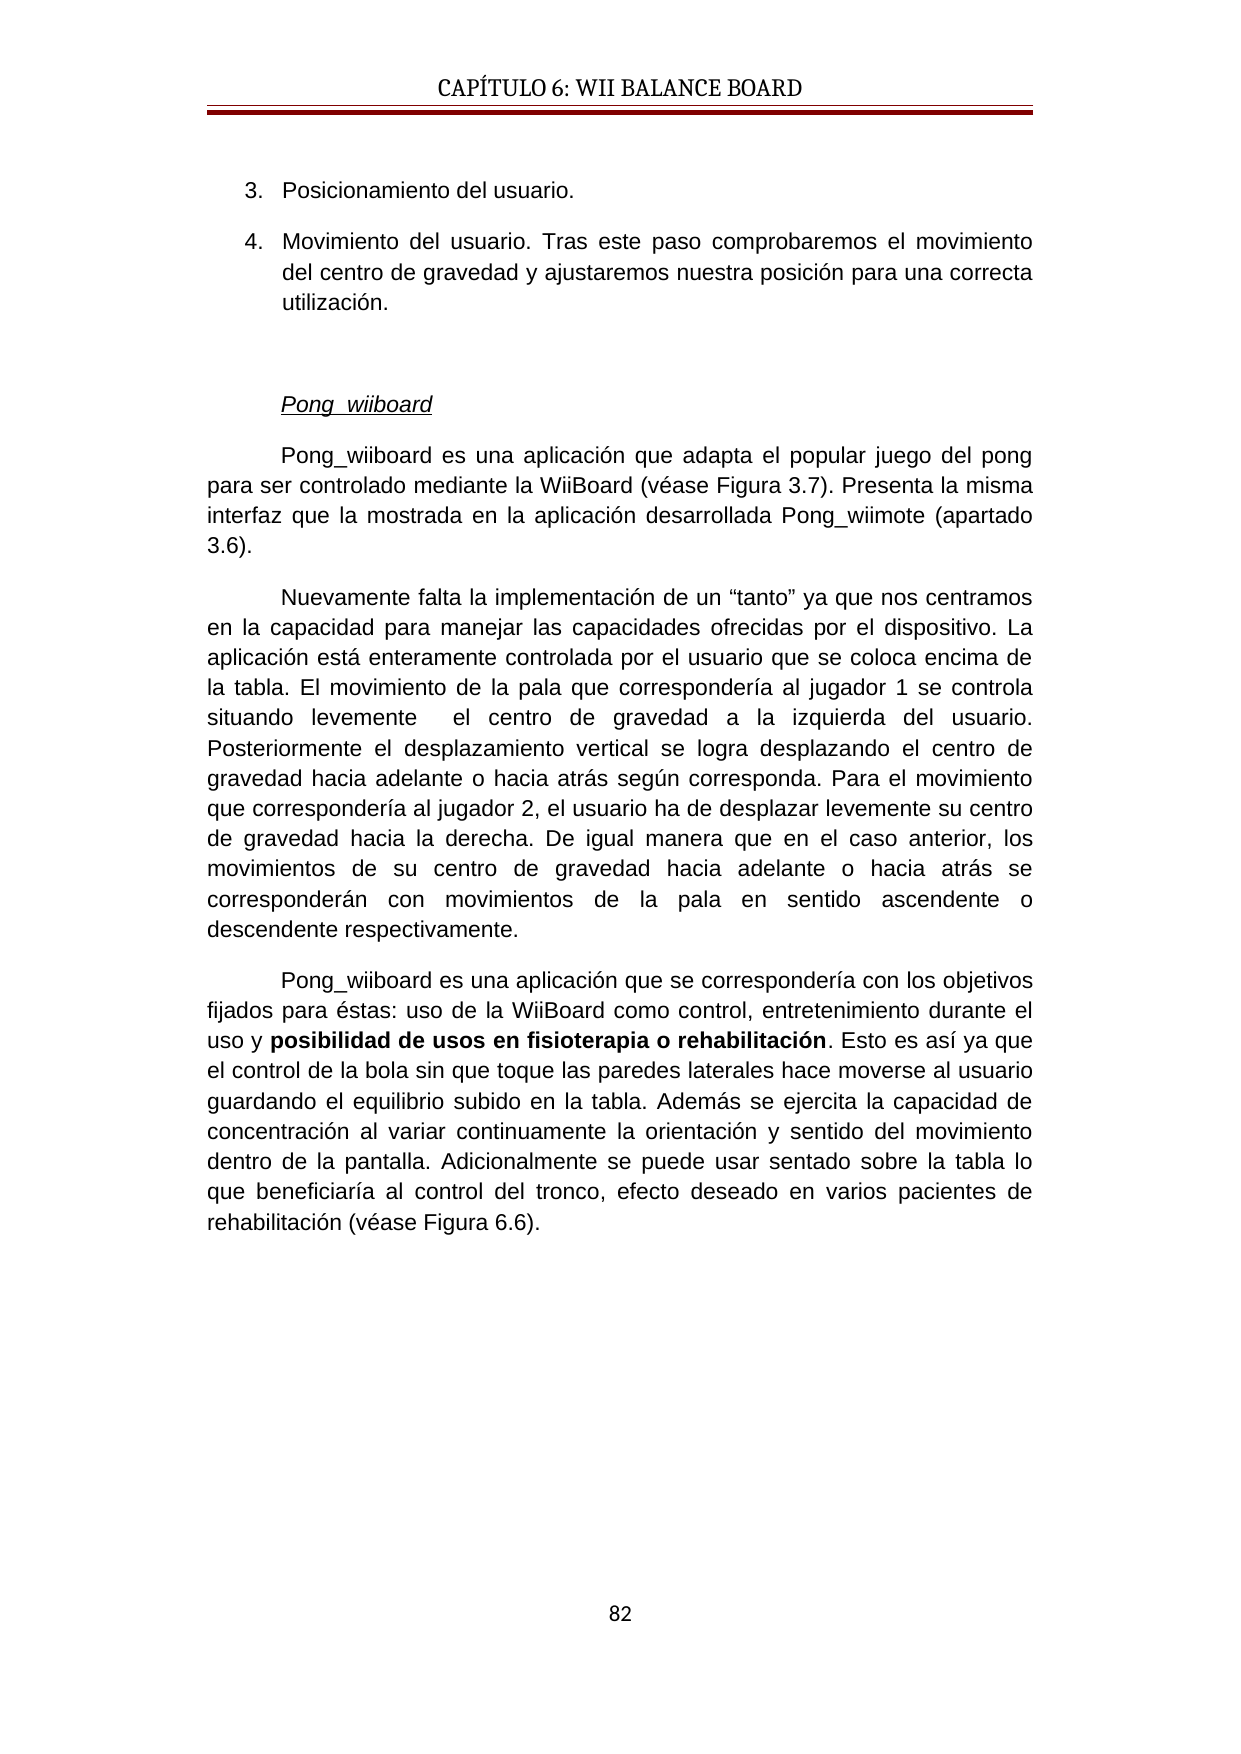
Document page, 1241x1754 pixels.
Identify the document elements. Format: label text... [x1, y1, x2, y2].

list Posicionamiento del usuario. [244, 177, 1033, 203]
text Pong_wiiboard [207, 391, 1033, 417]
list Movimiento del usuario. Tras este paso comprobaremos el movimiento del centro de gravedad y ajustaremos nuestra posición para una correcta utilización. [244, 228, 1033, 315]
text Pong_wiiboard es una aplicación que se correspondería con los objetivos fijados para éstas: uso de la WiiBoard como control, entretenimiento durante el uso y posibilidad de usos en fisioterapia o rehabilitación. Esto es así ya que el control de la bola sin que toque las paredes laterales hace moverse al usuario guardando el equilibrio subido en la tabla. Además se ejercita la capacidad de concentración al variar continuamente la orientación y sentido del movimiento dentro de la pantalla. Adicionalmente se puede usar sentado sobre la tabla lo que beneficiaría al control del tronco, efecto deseado en varios pacientes de rehabilitación (véase Figura 6.6). [207, 967, 1033, 1235]
text Pong_wiiboard es una aplicación que adapta el popular juego del pong para ser controlado mediante la WiiBoard (véase Figura 3.7). Presenta la misma interfaz que la mostrada en la aplicación desarrollada Pong_wiimote (apartado 3.6). [207, 442, 1033, 559]
text Nuevamente falta la implementación de un “tanto” ya que nos centramos en la capacidad para manejar las capacidades ofrecidas por el dispositivo. La aplicación está enteramente controlada por el usuario que se coloca encima de la tabla. El movimiento de la pala que correspondería al jugador 1 se controla situando levemente el centro de gravedad a la izquierda del usuario. Posteriormente el desplazamiento vertical se logra desplazando el centro de gravedad hacia adelante o hacia atrás según corresponda. Para el movimiento que correspondería al jugador 2, el usuario ha de desplazar levemente su centro de gravedad hacia la derecha. De igual manera que en el caso anterior, los movimientos de su centro de gravedad hacia adelante o hacia atrás se corresponderán con movimientos de la pala en sentido ascendente o descendente respectivamente. [207, 583, 1033, 942]
